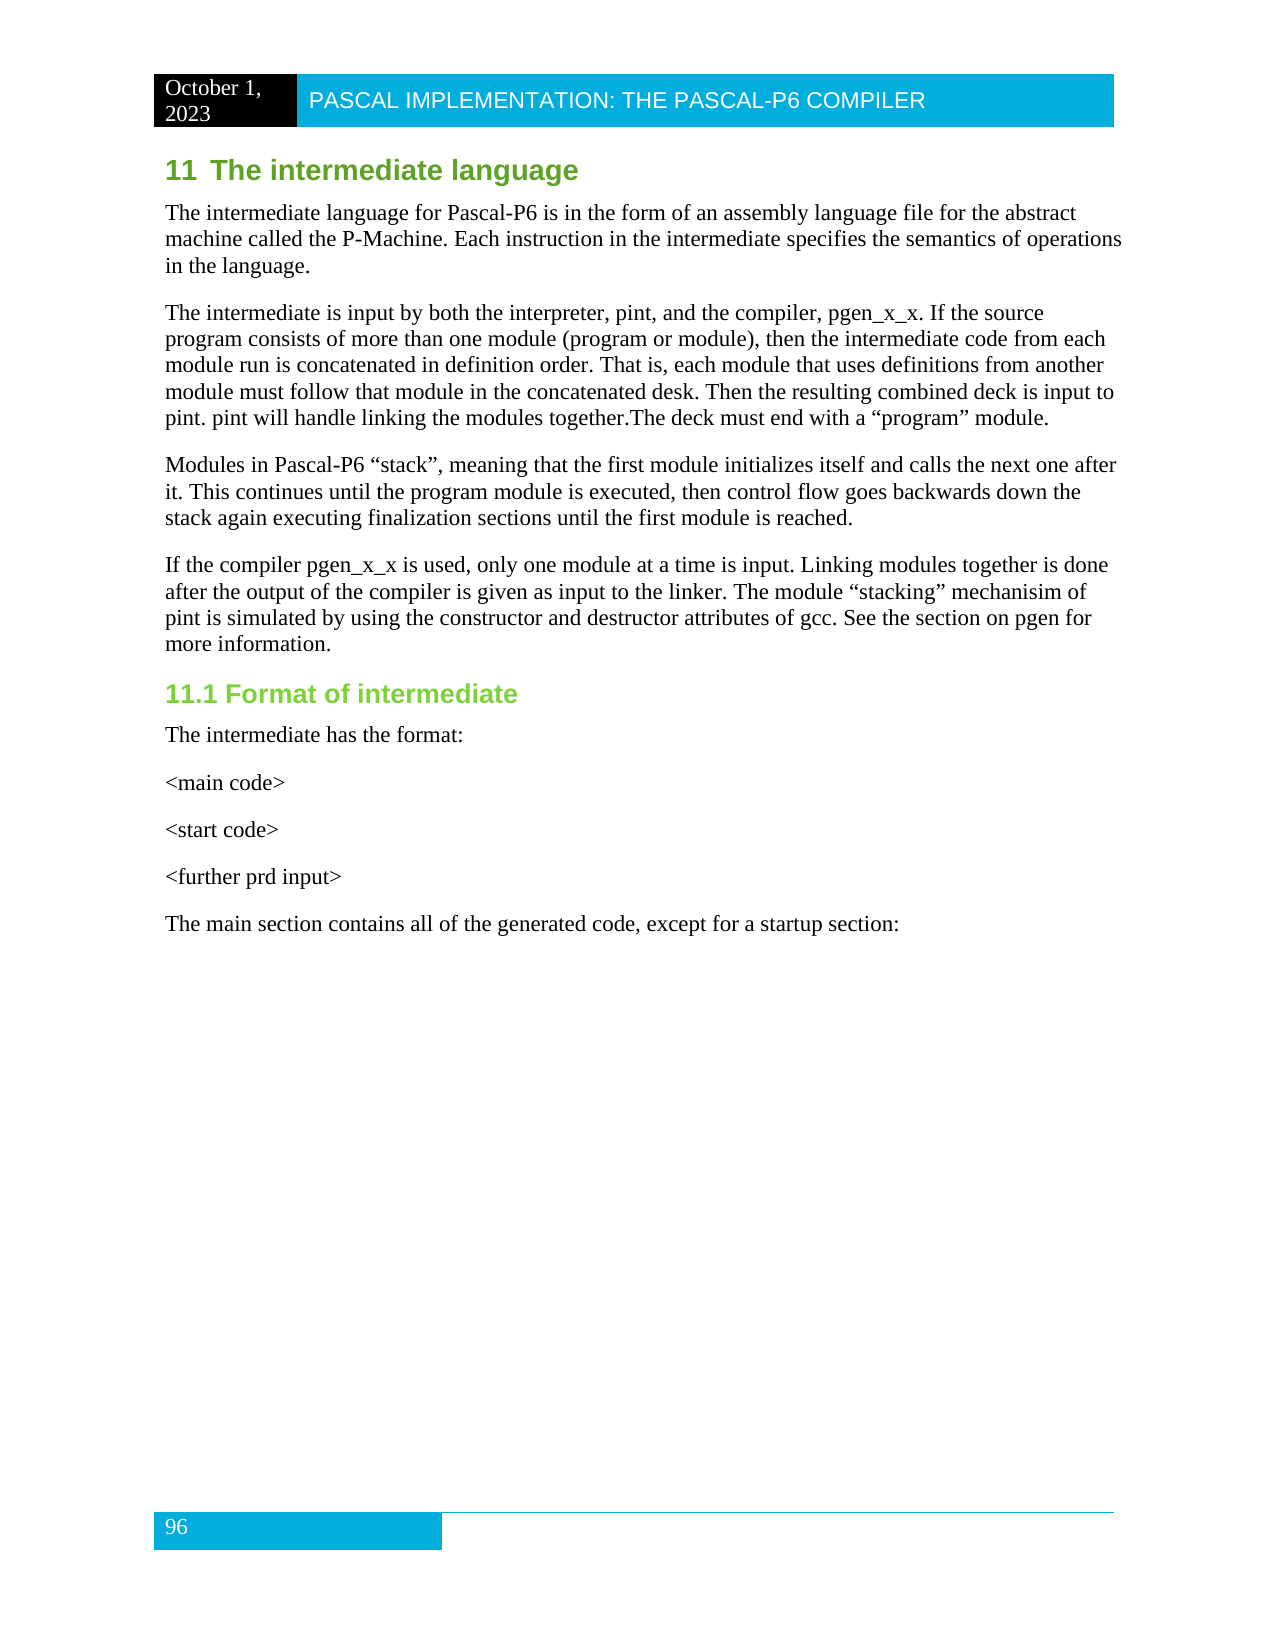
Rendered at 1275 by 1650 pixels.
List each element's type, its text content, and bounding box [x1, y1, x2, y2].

subtitle The intermediate language [165, 153, 1125, 186]
text The main section contains all of the generated code, except for a startup section: [165, 910, 1125, 936]
text The intermediate has the format: [165, 721, 1125, 748]
text The intermediate language for Pascal-P6 is in the form of an assembly language file for the abstract machine called the P-Machine. Each instruction in the intermediate specifies the semantics of operations in the language. [165, 199, 1125, 278]
text Modules in Pascal-P6 “stack”, meaning that the first module initializes itself and calls the next one after it. This continues until the program module is executed, then control flow goes backwards down the stack again executing finalization sections until the first module is reached. [165, 451, 1125, 531]
text <start code> [165, 816, 1125, 842]
text The intermediate is input by both the interpreter, pint, and the compiler, pgen_x_x. If the source program consists of more than one module (program or module), then the intermediate code from each module run is concatenated in definition order. That is, each module that uses definitions from another module must follow that module in the concatenated desk. Then the resulting combined deck is input to pint. pint will handle linking the modules together.The deck must end with a “program” module. [165, 299, 1125, 431]
text If the compiler pgen_x_x is used, only one module at a time is input. Linking modules together is done after the output of the compiler is given as input to the linker. The module “stacking” mechanisim of pint is simulated by using the constructor and destructor attributes of gcc. See the section on pgen for more information. [165, 551, 1125, 657]
subtitle Format of intermediate [165, 678, 1125, 709]
text <further prd input> [165, 863, 1125, 889]
text <main code> [165, 768, 1125, 795]
